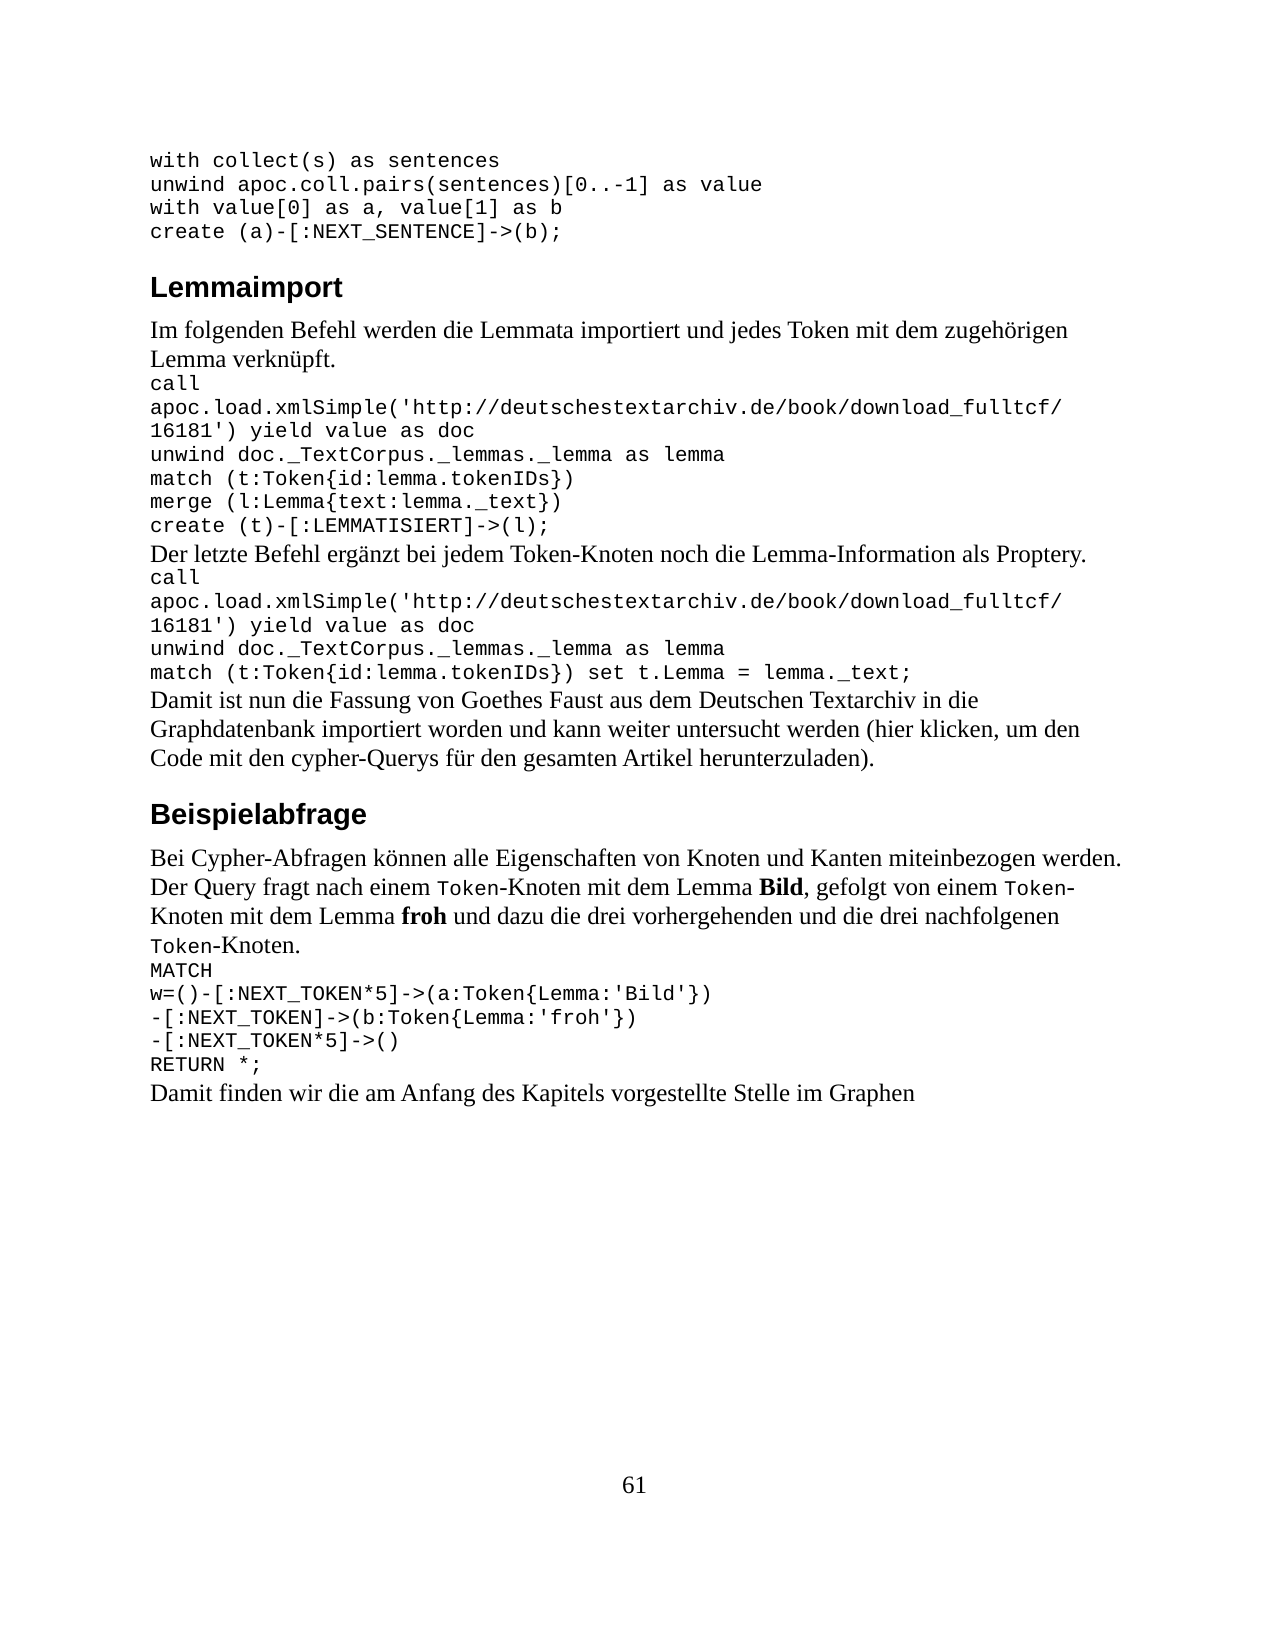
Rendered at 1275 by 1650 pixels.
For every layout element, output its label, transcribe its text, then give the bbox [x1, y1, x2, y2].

text call apoc.load.xmlSimple('http://deutschestextarchiv.de/book/download_fulltcf/16181') yield value as doc [150, 567, 1125, 638]
text RETURN *; [150, 1054, 1125, 1078]
text -[:NEXT_TOKEN]->(b:Token{Lemma:'froh'}) [150, 1007, 1125, 1031]
text MATCH [150, 959, 1125, 983]
text Der letzte Befehl ergänzt bei jedem Token-Knoten noch die Lemma-Information als Proptery. [150, 539, 1125, 567]
text create (a)-[:NEXT_SENTENCE]->(b); [150, 221, 1125, 244]
subtitle Beispielabfrage [150, 797, 1125, 830]
text Damit finden wir die am Anfang des Kapitels vorgestellte Stelle im Graphen [150, 1078, 1125, 1107]
text w=()-[:NEXT_TOKEN*5]->(a:Token{Lemma:'Bild'}) [150, 983, 1125, 1007]
text call apoc.load.xmlSimple('http://deutschestextarchiv.de/book/download_fulltcf/16181') yield value as doc [150, 373, 1125, 444]
text create (t)-[:LEMMATISIERT]->(l); [150, 515, 1125, 539]
text unwind apoc.coll.pairs(sentences)[0..-1] as value [150, 174, 1125, 197]
text with value[0] as a, value[1] as b [150, 197, 1125, 221]
text -[:NEXT_TOKEN*5]->() [150, 1031, 1125, 1054]
text unwind doc._TextCorpus._lemmas._lemma as lemma [150, 638, 1125, 662]
text merge (l:Lemma{text:lemma._text}) [150, 491, 1125, 515]
text match (t:Token{id:lemma.tokenIDs}) set t.Lemma = lemma._text; [150, 662, 1125, 686]
text match (t:Token{id:lemma.tokenIDs}) [150, 468, 1125, 491]
text Damit ist nun die Fassung von Goethes Faust aus dem Deutschen Textarchiv in die Graphdatenbank importiert worden und kann weiter untersucht werden (hier klicken, um den Code mit den cypher-Querys für den gesamten Artikel herunterzuladen). [150, 686, 1125, 772]
subtitle Lemmaimport [150, 269, 1125, 303]
text unwind doc._TextCorpus._lemmas._lemma as lemma [150, 444, 1125, 468]
text Bei Cypher-Abfragen können alle Eigenschaften von Knoten und Kanten miteinbezogen werden. Der Query fragt nach einem Token-Knoten mit dem Lemma Bild, gefolgt von einem Token-Knoten mit dem Lemma froh und dazu die drei vorhergehenden und die drei nachfolgenen Token-Knoten. [150, 843, 1125, 959]
text with collect(s) as sentences [150, 150, 1125, 174]
text Im folgenden Befehl werden die Lemmata importiert und jedes Token mit dem zugehörigen Lemma verknüpft. [150, 316, 1125, 373]
